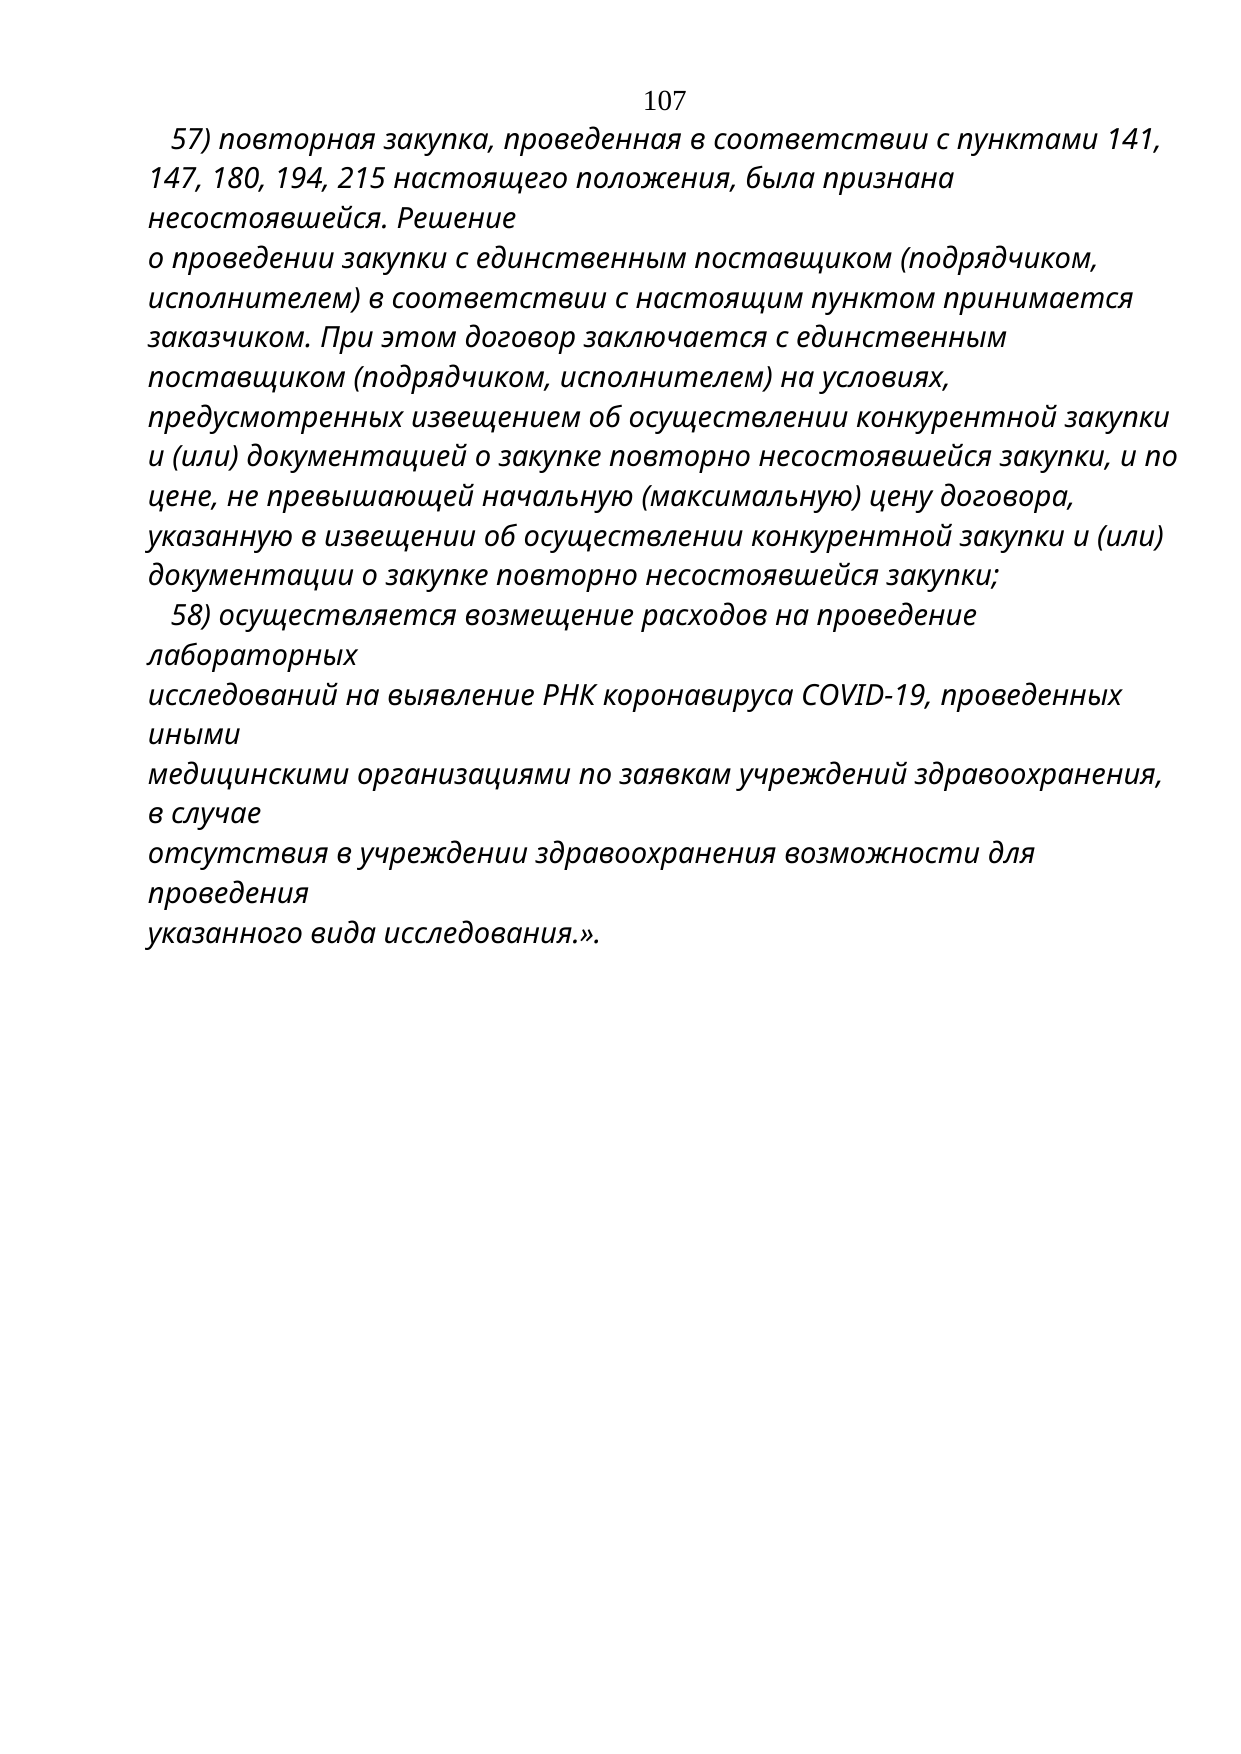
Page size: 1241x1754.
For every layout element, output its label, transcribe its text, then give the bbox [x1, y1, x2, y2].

text о проведении закупки с единственным поставщиком (подрядчиком, исполнителем) в соответствии с настоящим пунктом принимается заказчиком. При этом договор заключается с единственным поставщиком (подрядчиком, исполнителем) на условиях, предусмотренных извещением об осуществлении конкурентной закупки и (или) документацией о закупке повторно несостоявшейся закупки, и по цене, не превышающей начальную (максимальную) цену договора, указанную в извещении об осуществлении конкурентной закупки и (или) документации о закупке повторно несостоявшейся закупки; [148, 237, 1181, 594]
text 57) повторная закупка, проведенная в соответствии с пунктами 141, 147, 180, 194, 215 настоящего положения, была признана несостоявшейся. Решение [148, 118, 1181, 237]
text указанного вида исследования.». [148, 912, 1181, 952]
text 58) осуществляется возмещение расходов на проведение лабораторных [148, 594, 1181, 674]
text медицинскими организациями по заявкам учреждений здравоохранения, в случае [148, 753, 1181, 832]
text исследований на выявление РНК коронавируса COVID-19, проведенных иными [148, 674, 1181, 753]
text отсутствия в учреждении здравоохранения возможности для проведения [148, 832, 1181, 912]
